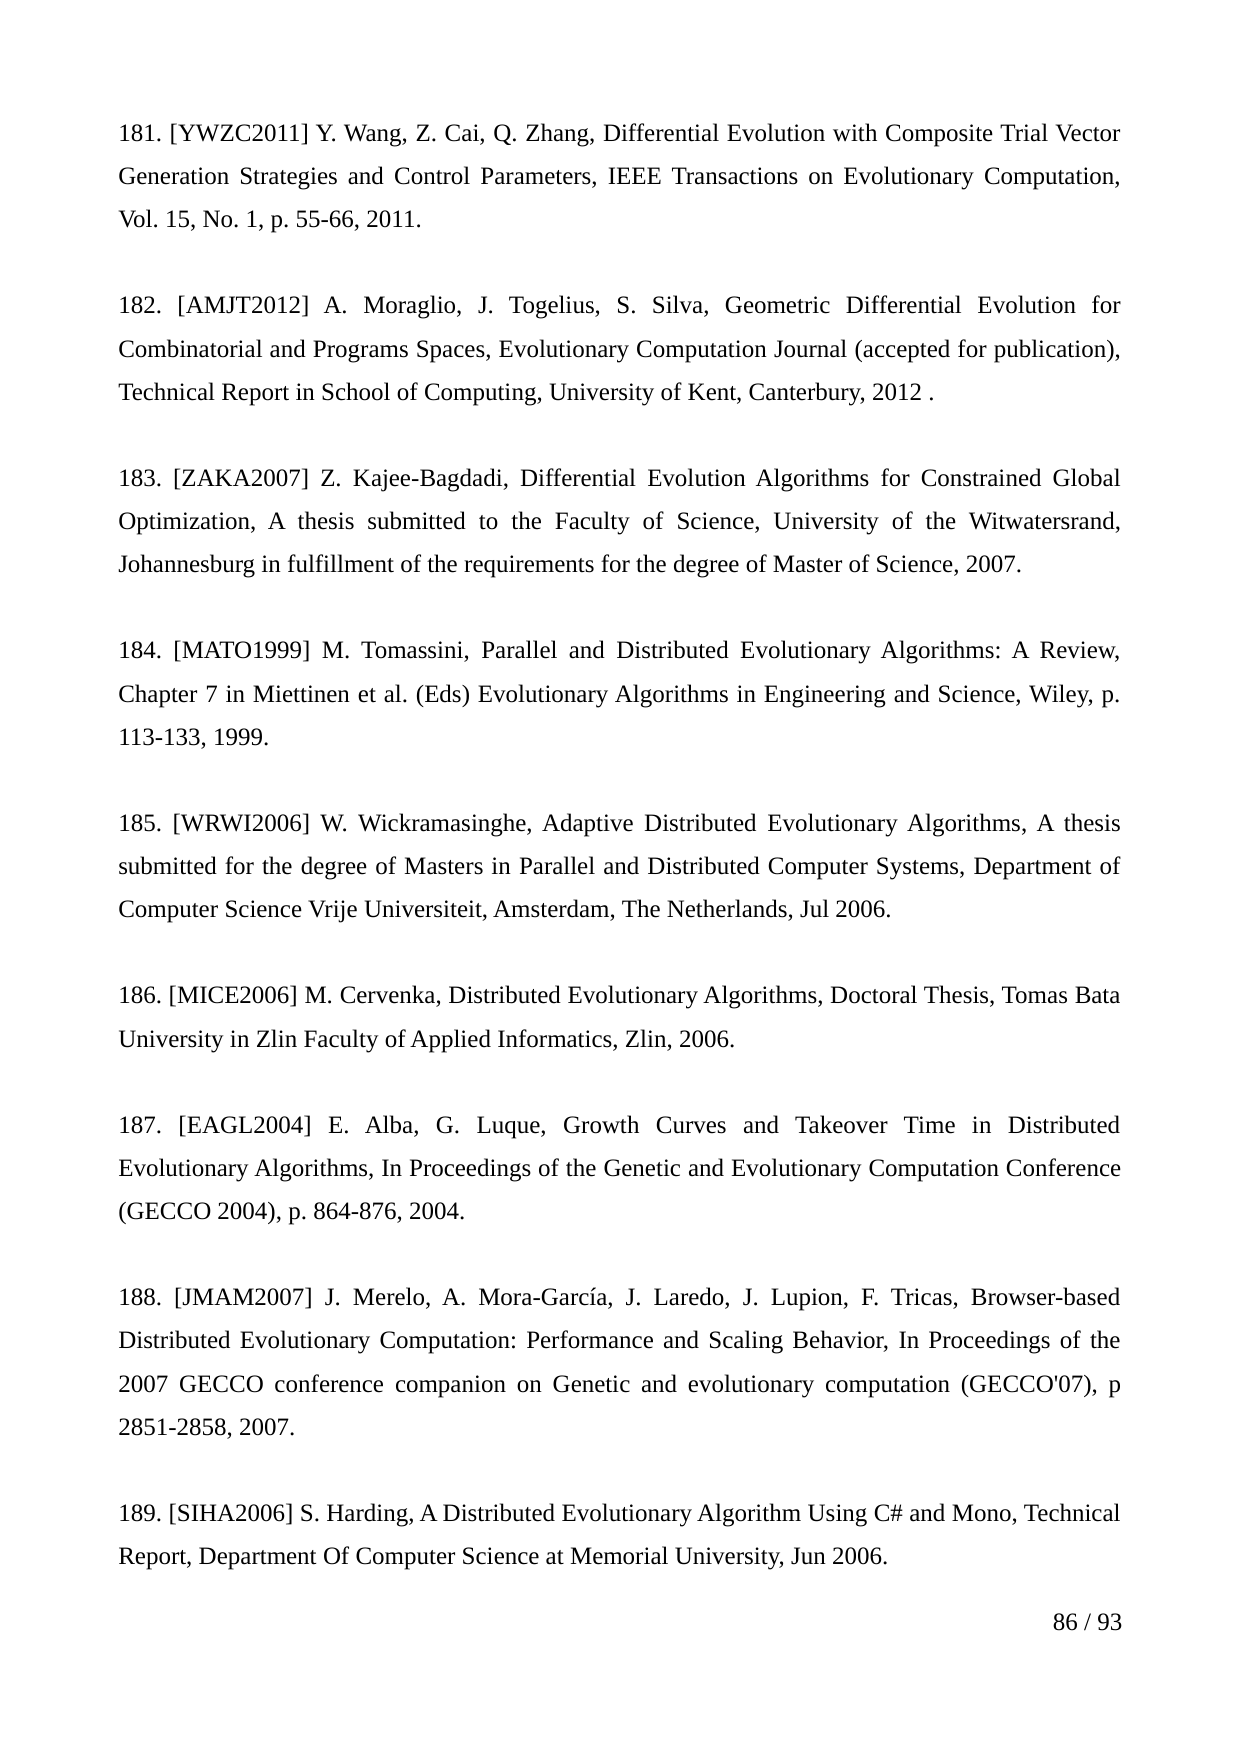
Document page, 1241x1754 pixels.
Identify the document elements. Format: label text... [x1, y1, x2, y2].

text 181. [YWZC2011] Y. Wang, Z. Cai, Q. Zhang, Differential Evolution with Composite Trial Vector Generation Strategies and Control Parameters, IEEE Transactions on Evolutionary Computation, Vol. 15, No. 1, p. 55-66, 2011. [118, 118, 1122, 233]
text 185. [WRWI2006] W. Wickramasinghe, Adaptive Distributed Evolutionary Algorithms, A thesis submitted for the degree of Masters in Parallel and Distributed Computer Systems, Department of Computer Science Vrije Universiteit, Amsterdam, The Netherlands, Jul 2006. [118, 808, 1122, 923]
text 184. [MATO1999] M. Tomassini, Parallel and Distributed Evolutionary Algorithms: A Review, Chapter 7 in Miettinen et al. (Eds) Evolutionary Algorithms in Engineering and Science, Wiley, p. 113-133, 1999. [118, 636, 1122, 751]
text 189. [SIHA2006] S. Harding, A Distributed Evolutionary Algorithm Using C# and Mono, Technical Report, Department Of Computer Science at Memorial University, Jun 2006. [118, 1498, 1122, 1570]
text 182. [AMJT2012] A. Moraglio, J. Togelius, S. Silva, Geometric Differential Evolution for Combinatorial and Programs Spaces, Evolutionary Computation Journal (accepted for publication), Technical Report in School of Computing, University of Kent, Canterbury, 2012 . [118, 291, 1122, 406]
text 188. [JMAM2007] J. Merelo, A. Mora-García, J. Laredo, J. Lupion, F. Tricas, Browser-based Distributed Evolutionary Computation: Performance and Scaling Behavior, In Proceedings of the 2007 GECCO conference companion on Genetic and evolutionary computation (GECCO'07), p 2851-2858, 2007. [118, 1282, 1122, 1441]
text 183. [ZAKA2007] Z. Kajee-Bagdadi, Differential Evolution Algorithms for Constrained Global Optimization, A thesis submitted to the Faculty of Science, University of the Witwatersrand, Johannesburg in fulfillment of the requirements for the degree of Master of Science, 2007. [118, 463, 1122, 578]
text 186. [MICE2006] M. Cervenka, Distributed Evolutionary Algorithms, Doctoral Thesis, Tomas Bata University in Zlin Faculty of Applied Informatics, Zlin, 2006. [118, 981, 1122, 1052]
text 187. [EAGL2004] E. Alba, G. Luque, Growth Curves and Takeover Time in Distributed Evolutionary Algorithms, In Proceedings of the Genetic and Evolutionary Computation Conference (GECCO 2004), p. 864-876, 2004. [118, 1110, 1122, 1225]
